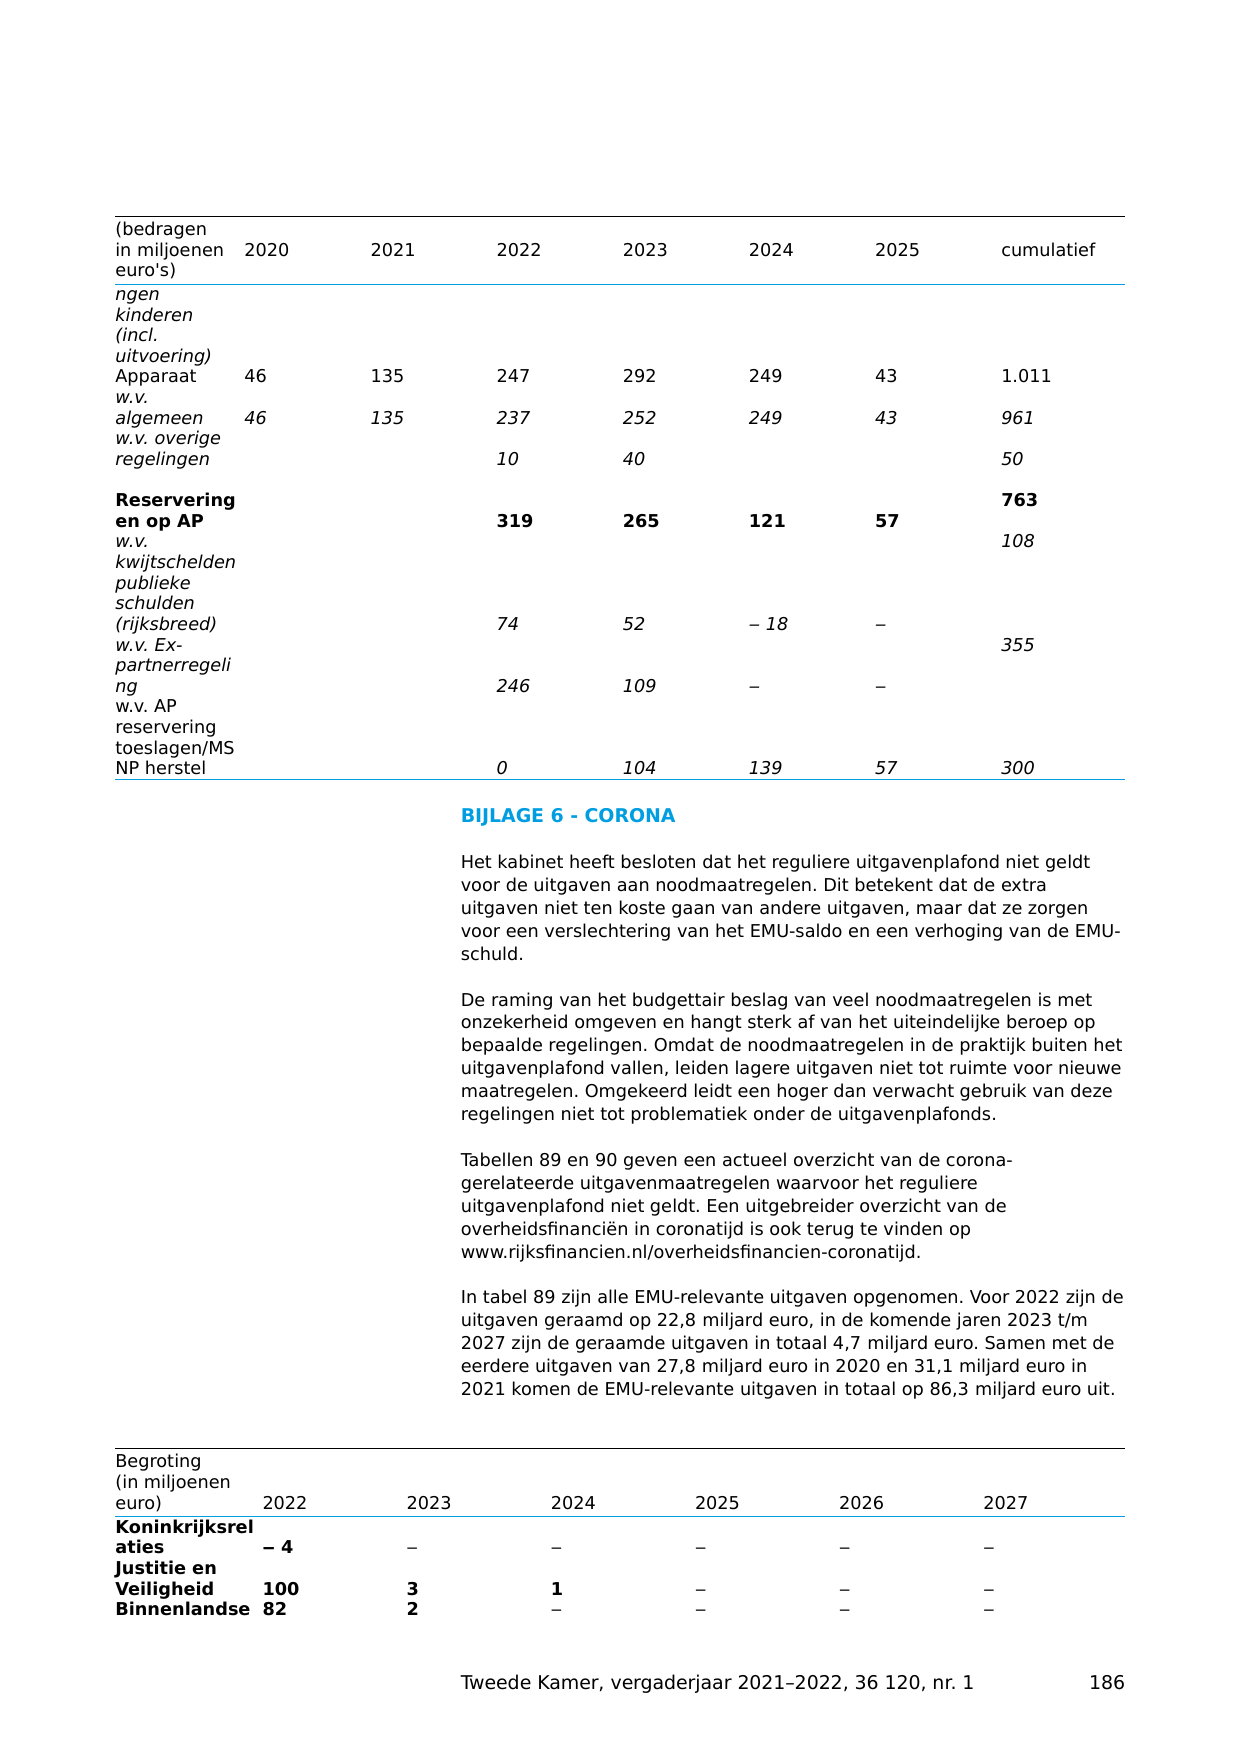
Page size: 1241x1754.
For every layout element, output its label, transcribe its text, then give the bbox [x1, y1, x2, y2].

table_cell [872, 428, 998, 469]
table_cell 135 [368, 387, 493, 428]
table_cell 46 [241, 366, 367, 387]
table_cell ‒ [692, 1517, 836, 1558]
table_cell ‒ 4 [259, 1517, 403, 1558]
table_cell ‒ 18 [746, 531, 872, 634]
table_cell 2021 [368, 217, 493, 284]
table_cell [746, 428, 872, 469]
table_cell Binnenlandse [115, 1599, 259, 1620]
table_cell [368, 696, 493, 779]
table_cell 319 [494, 490, 620, 531]
table_cell 2024 [746, 217, 872, 284]
table_cell 3 [404, 1558, 548, 1599]
table_header Tabel 89 EMU-relevante uitgaven [115, 1423, 1125, 1448]
table_cell 2025 [872, 217, 998, 284]
table_cell 247 [494, 366, 620, 387]
table_cell ‒ [872, 531, 998, 634]
table_cell 50 [998, 428, 1125, 469]
table_cell [241, 531, 367, 634]
table_cell [368, 428, 493, 469]
table_cell ‒ [746, 635, 872, 696]
table_cell ‒ [836, 1558, 980, 1599]
text Tabellen 89 en 90 geven een actueel overzicht van de corona-gerelateerde uitgavenmaatregelen waarvoor het reguliere uitgavenplafond niet geldt. Een uitgebreider overzicht van de overheidsfinanciën in coronatijd is ook terug te vinden op www.rijksfinancien.nl/overheidsfinancien-coronatijd. [461, 1148, 1125, 1263]
table_cell 961 [998, 387, 1125, 428]
table_cell 74 [494, 531, 620, 634]
table_cell 109 [620, 635, 746, 696]
table_cell 300 [998, 696, 1125, 779]
table_cell [998, 470, 1125, 490]
table_cell 292 [620, 366, 746, 387]
table_cell [241, 696, 367, 779]
table_cell Apparaat [115, 366, 241, 387]
table_cell Reserveringen op AP [115, 490, 241, 531]
table_cell 1 [548, 1558, 692, 1599]
table_cell ‒ [836, 1517, 980, 1558]
table_cell 237 [494, 387, 620, 428]
table_cell 252 [620, 387, 746, 428]
table_cell 2023 [404, 1449, 548, 1516]
table_cell Begroting (in miljoenen euro) [115, 1449, 259, 1516]
table_cell 57 [872, 490, 998, 531]
table_cell [872, 285, 998, 366]
table_cell ‒ [548, 1517, 692, 1558]
table_cell ‒ [548, 1599, 692, 1620]
table_cell 100 [259, 1558, 403, 1599]
table_cell 46 [241, 387, 367, 428]
table_cell 57 [872, 696, 998, 779]
table_cell 43 [872, 366, 998, 387]
table_cell [368, 470, 493, 490]
table_cell ‒ [980, 1599, 1125, 1620]
table_cell 2025 [692, 1449, 836, 1516]
table_cell 121 [746, 490, 872, 531]
table_cell w.v. Ex-partnerregeling [115, 635, 241, 696]
table_cell 40 [620, 428, 746, 469]
table_cell Justitie en Veiligheid [115, 1558, 259, 1599]
table_cell 2024 [548, 1449, 692, 1516]
table_cell 2027 [980, 1449, 1125, 1516]
table_cell 2022 [494, 217, 620, 284]
table_cell 246 [494, 635, 620, 696]
table_cell 265 [620, 490, 746, 531]
table_cell [368, 531, 493, 634]
table_cell [872, 470, 998, 490]
table_cell 10 [494, 428, 620, 469]
table_cell w.v. overige regelingen [115, 428, 241, 469]
table_cell [368, 635, 493, 696]
table_cell [494, 470, 620, 490]
table_cell 2022 [259, 1449, 403, 1516]
table_cell 43 [872, 387, 998, 428]
table_cell 104 [620, 696, 746, 779]
text Het kabinet heeft besloten dat het reguliere uitgavenplafond niet geldt voor de uitgaven aan noodmaatregelen. Dit betekent dat de extra uitgaven niet ten koste gaan van andere uitgaven, maar dat ze zorgen voor een verslechtering van het EMU-saldo en een verhoging van de EMU-schuld. [461, 850, 1125, 965]
table_cell [620, 285, 746, 366]
table_cell 2 [404, 1599, 548, 1620]
table_header Tabel 88 Stand toeslagenherstel 1e suppletoire begroting 2022 [115, 191, 1125, 216]
table_cell 108 [998, 531, 1125, 634]
table_cell [368, 490, 493, 531]
table_cell ‒ [836, 1599, 980, 1620]
table_cell [115, 470, 241, 490]
table_cell 135 [368, 366, 493, 387]
table_cell 2020 [241, 217, 367, 284]
table_cell 2023 [620, 217, 746, 284]
table_cell cumulatief [998, 217, 1125, 284]
table_cell Koninkrijksrelaties [115, 1517, 259, 1558]
table_cell [241, 470, 367, 490]
table_cell w.v. algemeen [115, 387, 241, 428]
table_cell ‒ [692, 1599, 836, 1620]
table_cell 355 [998, 635, 1125, 696]
text In tabel 89 zijn alle EMU-relevante uitgaven opgenomen. Voor 2022 zijn de uitgaven geraamd op 22,8 miljard euro, in de komende jaren 2023 t/m 2027 zijn de geraamde uitgaven in totaal 4,7 miljard euro. Samen met de eerdere uitgaven van 27,8 miljard euro in 2020 en 31,1 miljard euro in 2021 komen de EMU-relevante uitgaven in totaal op 86,3 miljard euro uit. [461, 1286, 1125, 1400]
table_cell 82 [259, 1599, 403, 1620]
title Bijlage 6 - Corona [461, 804, 1125, 826]
table_cell w.v. AP reservering toeslagen/MSNP herstel [115, 696, 241, 779]
table_cell [746, 285, 872, 366]
table_cell 1.011 [998, 366, 1125, 387]
table_cell ‒ [692, 1558, 836, 1599]
table_cell 249 [746, 387, 872, 428]
table_cell [241, 635, 367, 696]
table_cell [241, 285, 367, 366]
text De raming van het budgettair beslag van veel noodmaatregelen is met onzekerheid omgeven en hangt sterk af van het uiteindelijke beroep op bepaalde regelingen. Omdat de noodmaatregelen in de praktijk buiten het uitgavenplafond vallen, leiden lagere uitgaven niet tot ruimte voor nieuwe maatregelen. Omgekeerd leidt een hoger dan verwacht gebruik van deze regelingen niet tot problematiek onder de uitgavenplafonds. [461, 988, 1125, 1125]
table_cell [494, 285, 620, 366]
table_cell [368, 285, 493, 366]
table_cell 0 [494, 696, 620, 779]
table_cell 249 [746, 366, 872, 387]
table_cell [620, 470, 746, 490]
table_cell [998, 285, 1125, 366]
table_cell [241, 490, 367, 531]
table_cell [746, 470, 872, 490]
table_cell 2026 [836, 1449, 980, 1516]
table_cell ‒ [404, 1517, 548, 1558]
table_cell [241, 428, 367, 469]
table_cell ‒ [980, 1558, 1125, 1599]
table_cell ‒ [872, 635, 998, 696]
table_cell w.v. kwijtschelden publieke schulden (rijksbreed) [115, 531, 241, 634]
table_cell 139 [746, 696, 872, 779]
table_cell 52 [620, 531, 746, 634]
table_cell (bedragen in miljoenen euro's) [115, 217, 241, 284]
table_cell ‒ [980, 1517, 1125, 1558]
table_cell ngen kinderen (incl. uitvoering) [115, 285, 241, 366]
table_cell 763 [998, 490, 1125, 531]
